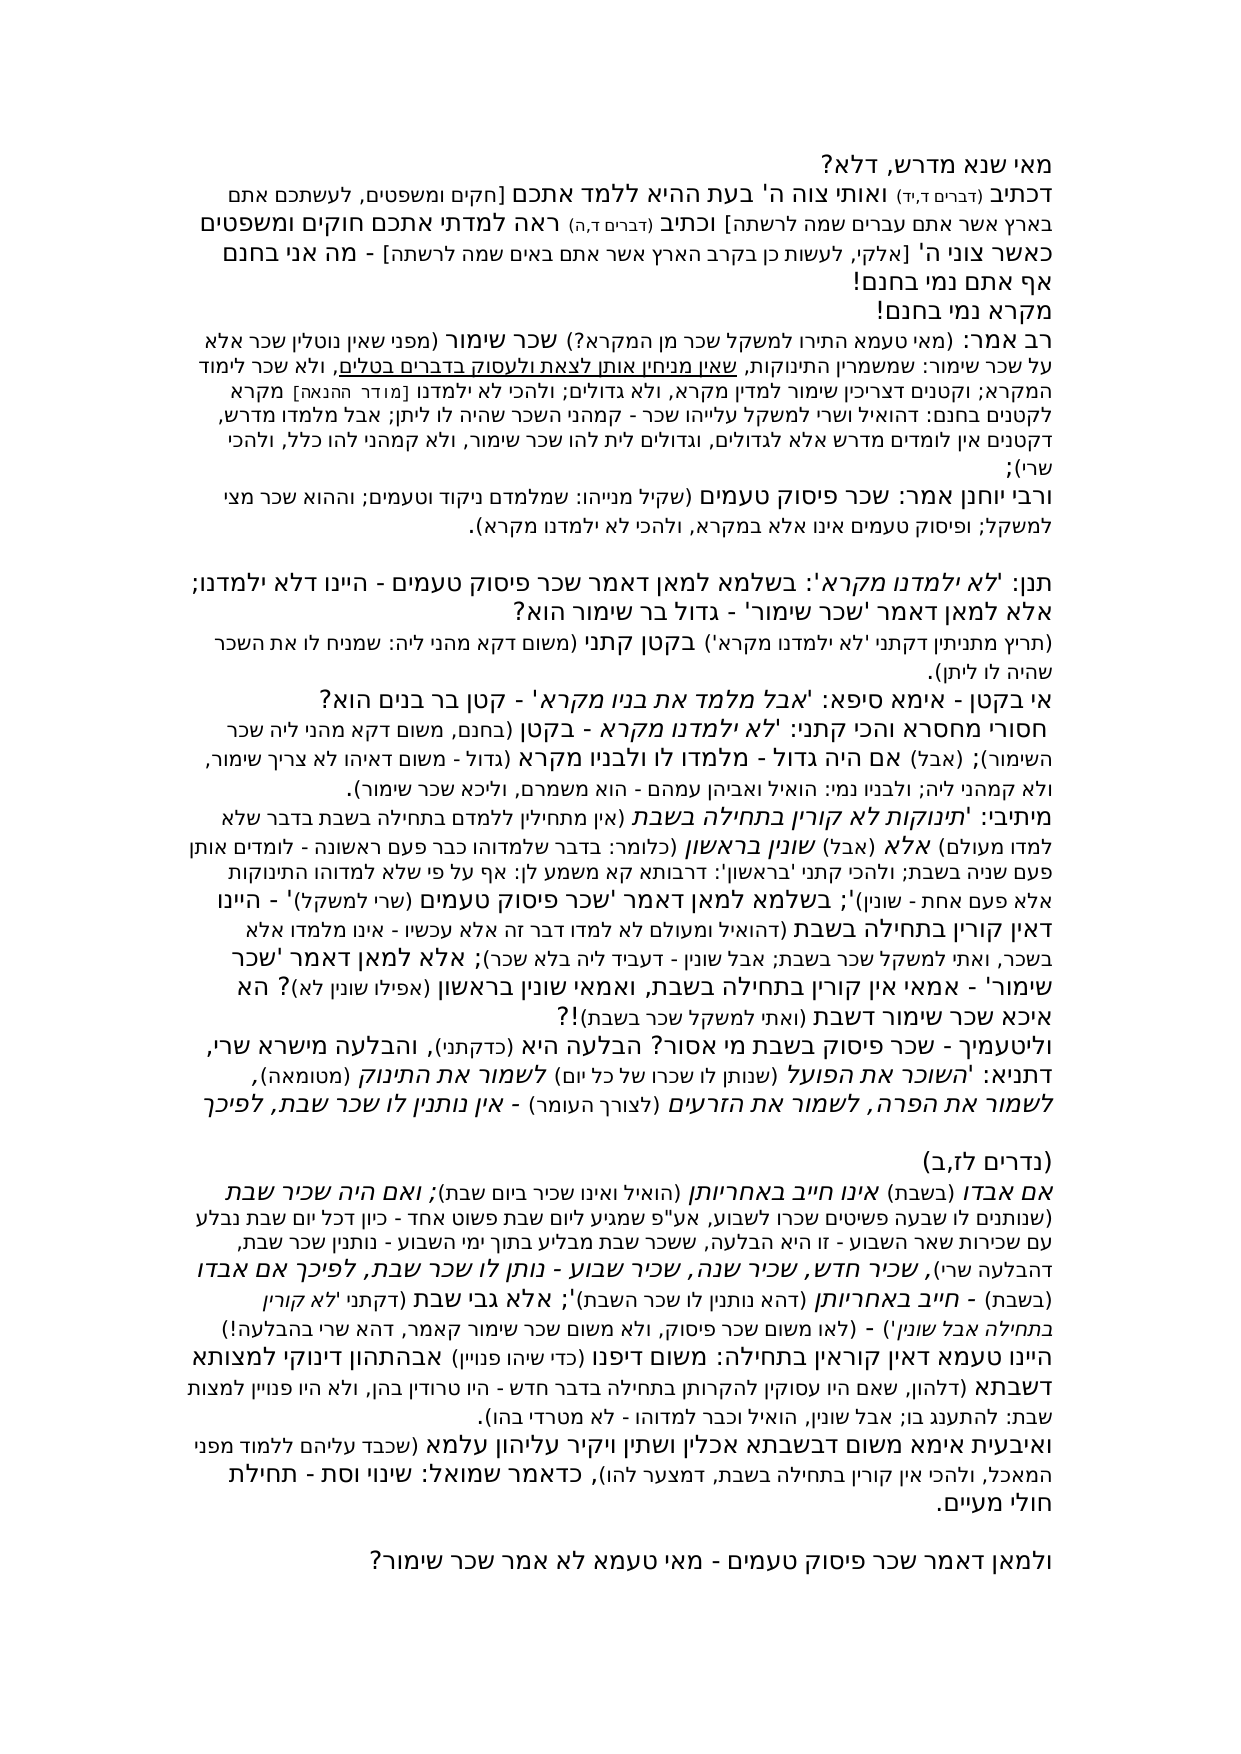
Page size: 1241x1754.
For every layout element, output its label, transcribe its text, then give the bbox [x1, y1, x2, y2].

text דכתיב (דברים ד,יד) ואותי צוה ה' בעת ההיא ללמד אתכם [חקים ומשפטים, לעשתכם אתם בארץ אשר אתם עברים שמה לרשתה] וכתיב (דברים ד,ה) ראה למדתי אתכם חוקים ומשפטים כאשר צוני ה' [אלקי, לעשות כן בקרב הארץ אשר אתם באים שמה לרשתה] - מה אני בחנם אף אתם נמי בחנם! [187, 179, 1053, 296]
text ולמאן דאמר שכר פיסוק טעמים - מאי טעמא לא אמר שכר שימור? [187, 1546, 1053, 1576]
text רב אמר: (מאי טעמא התירו למשקל שכר מן המקרא?) שכר שימור (מפני שאין נוטלין שכר אלא על שכר שימור: שמשמרין התינוקות, שאין מניחין אותן לצאת ולעסוק בדברים בטלים, ולא שכר לימוד המקרא; וקטנים דצריכין שימור למדין מקרא, ולא גדולים; ולהכי לא ילמדנו [מודר ההנאה] מקרא לקטנים בחנם: דהואיל ושרי למשקל עלייהו שכר - קמהני השכר שהיה לו ליתן; אבל מלמדו מדרש, דקטנים אין לומדים מדרש אלא לגדולים, וגדולים לית להו שכר שימור, ולא קמהני להו כלל, ולהכי שרי); [187, 325, 1053, 481]
text (נדרים לז,ב) [187, 1147, 1053, 1177]
text חסורי מחסרא והכי קתני: 'לא ילמדנו מקרא - בקטן (בחנם, משום דקא מהני ליה שכר השימור); (אבל) אם היה גדול - מלמדו לו ולבניו מקרא (גדול - משום דאיהו לא צריך שימור, ולא קמהני ליה; ולבניו נמי: הואיל ואביהן עמהם - הוא משמרם, וליכא שכר שימור). [187, 714, 1053, 802]
text אי בקטן - אימא סיפא: 'אבל מלמד את בניו מקרא' - קטן בר בנים הוא? [187, 685, 1053, 714]
text אם אבדו (בשבת) אינו חייב באחריותן (הואיל ואינו שכיר ביום שבת); ואם היה שכיר שבת (שנותנים לו שבעה פשיטים שכרו לשבוע, אע"פ שמגיע ליום שבת פשוט אחד - כיון דכל יום שבת נבלע עם שכירות שאר השבוע - זו היא הבלעה, ששכר שבת מבליע בתוך ימי השבוע - נותנין שכר שבת, דהבלעה שרי), שכיר חדש, שכיר שנה, שכיר שבוע - נותן לו שכר שבת, לפיכך אם אבדו (בשבת) - חייב באחריותן (דהא נותנין לו שכר השבת)'; אלא גבי שבת (דקתני 'לא קורין בתחילה אבל שונין') - (לאו משום שכר פיסוק, ולא משום שכר שימור קאמר, דהא שרי בהבלעה!) היינו טעמא דאין קוראין בתחילה: משום דיפנו (כדי שיהו פנויין) אבהתהון דינוקי למצותא דשבתא (דלהון, שאם היו עסוקין להקרותן בתחילה בדבר חדש - היו טרודין בהן, ולא היו פנויין למצות שבת: להתענג בו; אבל שונין, הואיל וכבר למדוהו - לא מטרדי בהו). [187, 1177, 1053, 1430]
text מיתיבי: 'תינוקות לא קורין בתחילה בשבת (אין מתחילין ללמדם בתחילה בשבת בדבר שלא למדו מעולם) אלא (אבל) שונין בראשון (כלומר: בדבר שלמדוהו כבר פעם ראשונה - לומדים אותן פעם שניה בשבת; ולהכי קתני 'בראשון': דרבותא קא משמע לן: אף על פי שלא למדוהו התינוקות אלא פעם אחת - שונין)'; בשלמא למאן דאמר 'שכר פיסוק טעמים (שרי למשקל)' - היינו דאין קורין בתחילה בשבת (דהואיל ומעולם לא למדו דבר זה אלא עכשיו - אינו מלמדו אלא בשכר, ואתי למשקל שכר בשבת; אבל שונין - דעביד ליה בלא שכר); אלא למאן דאמר 'שכר שימור' - אמאי אין קורין בתחילה בשבת, ואמאי שונין בראשון (אפילו שונין לא)? הא איכא שכר שימור דשבת (ואתי למשקל שכר בשבת)!? [187, 802, 1053, 1031]
text תנן: 'לא ילמדנו מקרא': בשלמא למאן דאמר שכר פיסוק טעמים - היינו דלא ילמדנו; אלא למאן דאמר 'שכר שימור' - גדול בר שימור הוא? [187, 568, 1053, 627]
text (תריץ מתניתין דקתני 'לא ילמדנו מקרא') בקטן קתני (משום דקא מהני ליה: שמניח לו את השכר שהיה לו ליתן). [187, 627, 1053, 685]
text ורבי יוחנן אמר: שכר פיסוק טעמים (שקיל מנייהו: שמלמדם ניקוד וטעמים; וההוא שכר מצי למשקל; ופיסוק טעמים אינו אלא במקרא, ולהכי לא ילמדנו מקרא). [187, 481, 1053, 539]
text מאי שנא מדרש, דלא? [187, 150, 1053, 179]
text וליטעמיך - שכר פיסוק בשבת מי אסור? הבלעה היא (כדקתני), והבלעה מישרא שרי, דתניא: 'השוכר את הפועל (שנותן לו שכרו של כל יום) לשמור את התינוק (מטומאה), לשמור את הפרה, לשמור את הזרעים (לצורך העומר) - אין נותנין לו שכר שבת, לפיכך [187, 1031, 1053, 1119]
text מקרא נמי בחנם! [187, 296, 1053, 325]
text ואיבעית אימא משום דבשבתא אכלין ושתין ויקיר עליהון עלמא (שכבד עליהם ללמוד מפני המאכל, ולהכי אין קורין בתחילה בשבת, דמצער להו), כדאמר שמואל: שינוי וסת - תחילת חולי מעיים. [187, 1430, 1053, 1518]
